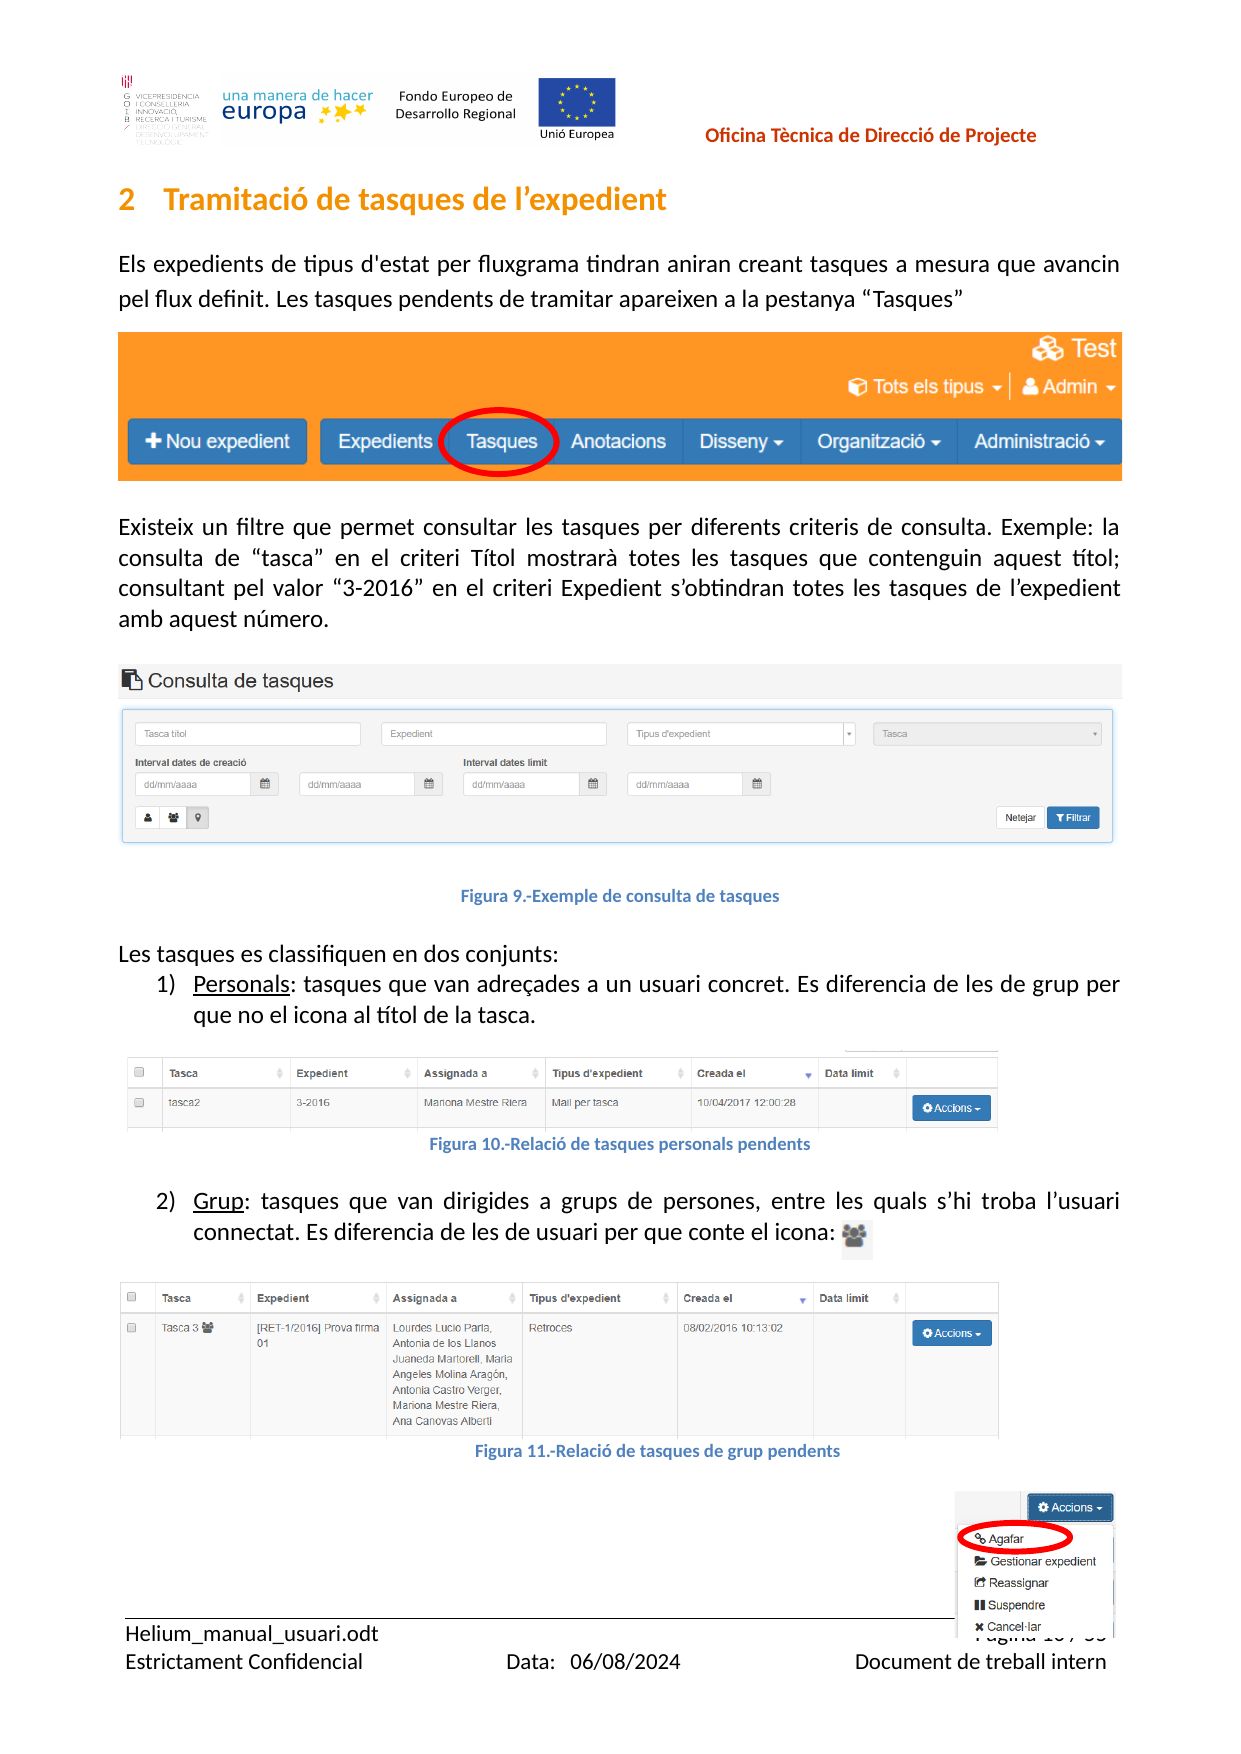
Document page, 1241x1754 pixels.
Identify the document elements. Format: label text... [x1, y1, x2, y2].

text Figura 10.-Relació de tasques personals pendents [118, 1132, 1122, 1155]
text Els expedients de tipus d'estat per fluxgrama tindran aniran creant tasques a mesura que avancin pel flux definit. Les tasques pendents de tramitar apareixen a la pestanya “Tasques” [118, 248, 1122, 313]
text Existeix un filtre que permet consultar les tasques per diferents criteris de consulta. Exemple: la consulta de “tasca” en el criteri Títol mostrarà totes les tasques que contenguin aquest títol; consultant pel valor “3-2016” en el criteri Expedient s’obtindran totes les tasques de l’expedient amb aquest número. [118, 512, 1122, 634]
picture [118, 73, 213, 147]
text Figura 9.-Exemple de consulta de tasques [118, 884, 1122, 907]
list Grup: tasques que van dirigides a grups de persones, entre les quals s’hi troba l’usuari connectat. Es diferencia de les de usuari per que conte el icona: [156, 1185, 1122, 1260]
picture [118, 332, 1123, 481]
subtitle Tramitació de tasques de l’expedient [118, 178, 1122, 218]
picture [118, 1050, 1004, 1132]
picture [219, 73, 621, 147]
picture [954, 1491, 1116, 1638]
text Les tasques es classifiquen en dos conjunts: [118, 938, 1122, 968]
picture [118, 664, 1123, 854]
picture [841, 1220, 873, 1260]
picture [118, 1280, 1004, 1439]
list Personals: tasques que van adreçades a un usuari concret. Es diferencia de les de grup per que no el icona al títol de la tasca. [156, 968, 1122, 1029]
text Figura 11.-Relació de tasques de grup pendents [193, 1439, 1122, 1462]
